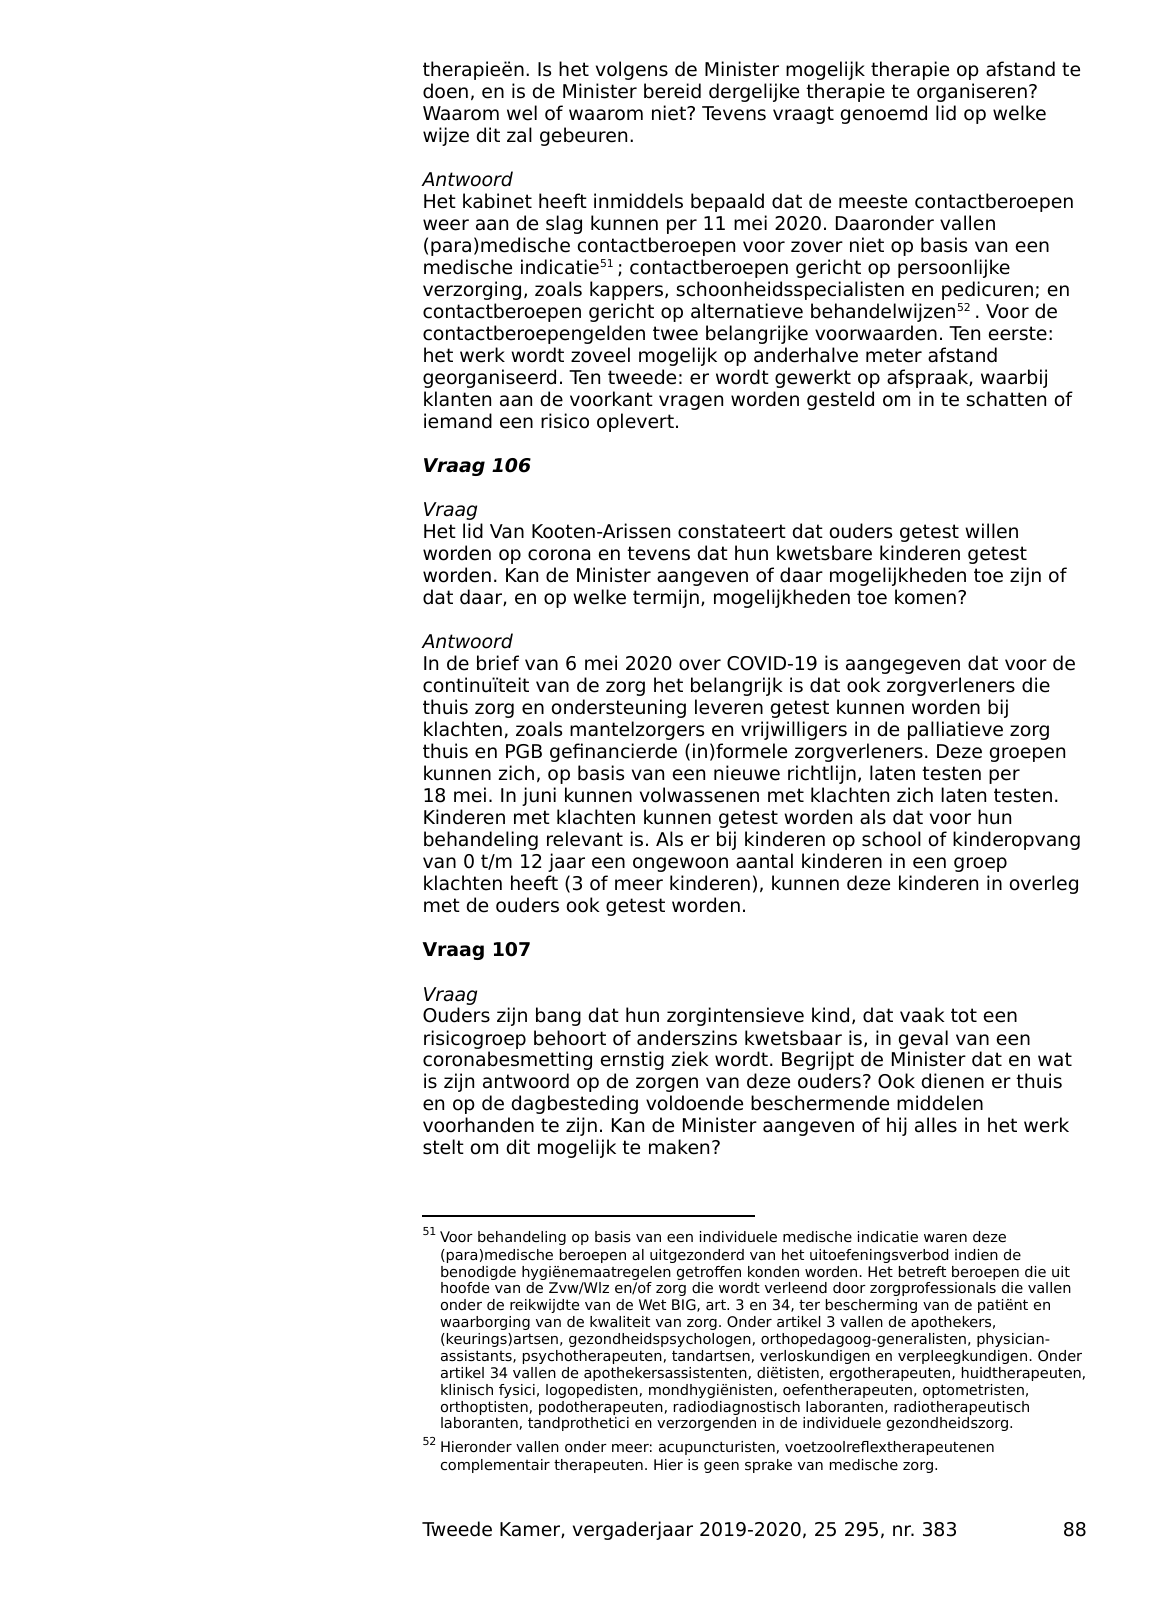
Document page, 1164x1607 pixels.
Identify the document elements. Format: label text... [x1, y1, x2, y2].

text Ouders zijn bang dat hun zorgintensieve kind, dat vaak tot een risicogroep behoort of anderszins kwetsbaar is, in geval van een coronabesmetting ernstig ziek wordt. Begrijpt de Minister dat en wat is zijn antwoord op de zorgen van deze ouders? Ook dienen er thuis en op de dagbesteding voldoende beschermende middelen voorhanden te zijn. Kan de Minister aangeven of hij alles in het werk stelt om dit mogelijk te maken? [422, 1005, 1087, 1159]
text therapieën. Is het volgens de Minister mogelijk therapie op afstand te doen, en is de Minister bereid dergelijke therapie te organiseren? Waarom wel of waarom niet? Tevens vraagt genoemd lid op welke wijze dit zal gebeuren. [422, 59, 1087, 147]
text Het lid Van Kooten-Arissen constateert dat ouders getest willen worden op corona en tevens dat hun kwetsbare kinderen getest worden. Kan de Minister aangeven of daar mogelijkheden toe zijn of dat daar, en op welke termijn, mogelijkheden toe komen? [422, 521, 1087, 609]
text Het kabinet heeft inmiddels bepaald dat de meeste contactberoepen weer aan de slag kunnen per 11 mei 2020. Daaronder vallen (para)medische contactberoepen voor zover niet op basis van een medische indicatie; contactberoepen gericht op persoonlijke verzorging, zoals kappers, schoonheidsspecialisten en pedicuren; en contactberoepen gericht op alternatieve behandelwijzen. Voor de contactberoepengelden twee belangrijke voorwaarden. Ten eerste: het werk wordt zoveel mogelijk op anderhalve meter afstand georganiseerd. Ten tweede: er wordt gewerkt op afspraak, waarbij klanten aan de voorkant vragen worden gesteld om in te schatten of iemand een risico oplevert. [422, 191, 1087, 433]
text In de brief van 6 mei 2020 over COVID-19 is aangegeven dat voor de continuïteit van de zorg het belangrijk is dat ook zorgverleners die thuis zorg en ondersteuning leveren getest kunnen worden bij klachten, zoals mantelzorgers en vrijwilligers in de palliatieve zorg thuis en PGB gefinancierde (in)formele zorgverleners. Deze groepen kunnen zich, op basis van een nieuwe richtlijn, laten testen per 18 mei. In juni kunnen volwassenen met klachten zich laten testen. Kinderen met klachten kunnen getest worden als dat voor hun behandeling relevant is. Als er bij kinderen op school of kinderopvang van 0 t/m 12 jaar een ongewoon aantal kinderen in een groep klachten heeft (3 of meer kinderen), kunnen deze kinderen in overleg met de ouders ook getest worden. [422, 653, 1087, 917]
subtitle Vraag 106 [422, 455, 1087, 477]
text Voor behandeling op basis van een individuele medische indicatie waren deze (para)medische beroepen al uitgezonderd van het uitoefeningsverbod indien de benodigde hygiënemaatregelen getroffen konden worden. Het betreft beroepen die uit hoofde van de Zvw/Wlz en/of zorg die wordt verleend door zorgprofessionals die vallen onder de reikwijdte van de Wet BIG, art. 3 en 34, ter bescherming van de patiënt en waarborging van de kwaliteit van zorg. Onder artikel 3 vallen de apothekers, (keurings)artsen, gezondheidspsychologen, orthopedagoog-generalisten, physician-assistants, psychotherapeuten, tandartsen, verloskundigen en verpleegkundigen. Onder artikel 34 vallen de apothekersassistenten, diëtisten, ergotherapeuten, huidtherapeuten, klinisch fysici, logopedisten, mondhygiënisten, oefentherapeuten, optometristen, orthoptisten, podotherapeuten, radiodiagnostisch laboranten, radiotherapeutisch laboranten, tandprothetici en verzorgenden in de individuele gezondheidszorg. [422, 1225, 1087, 1432]
subtitle Vraag 107 [422, 939, 1087, 961]
subtitle Vraag [422, 499, 1087, 521]
subtitle Antwoord [422, 631, 1087, 653]
text Hieronder vallen onder meer: acupuncturisten, voetzoolreflextherapeutenen complementair therapeuten. Hier is geen sprake van medische zorg. [422, 1435, 1087, 1474]
subtitle Vraag [422, 983, 1087, 1005]
subtitle Antwoord [422, 169, 1087, 191]
